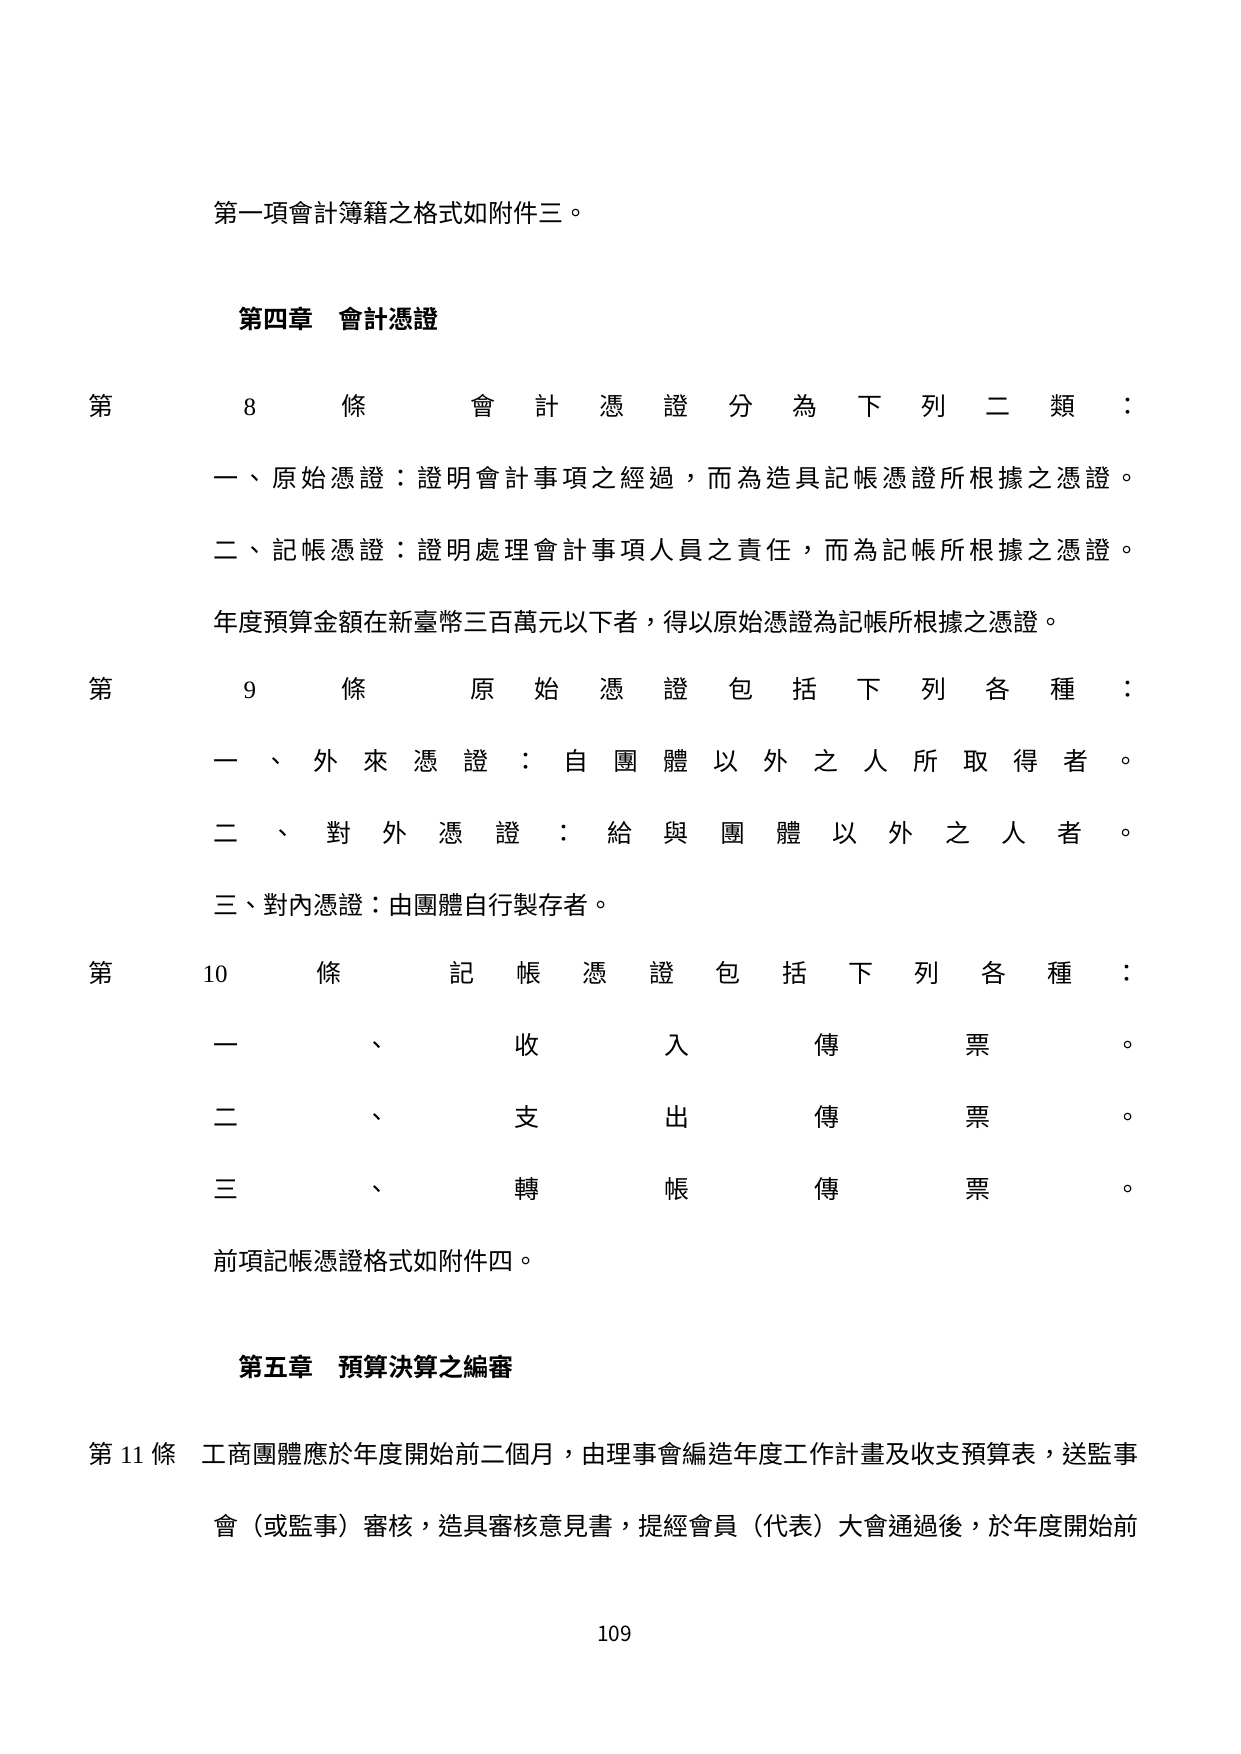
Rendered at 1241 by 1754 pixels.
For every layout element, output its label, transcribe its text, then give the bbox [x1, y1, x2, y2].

text 第五章 預算決算之編審 [239, 1324, 1140, 1386]
text 第一項會計簿籍之格式如附件三。 [89, 169, 1140, 232]
text 第 9 條 原始憑證包括下列各種： 一、外來憑證：自團體以外之人所取得者。 二、對外憑證：給與團體以外之人者。 三、對內憑證：由團體自行製存者。 [89, 646, 1140, 924]
text 第 11 條 工商團體應於年度開始前二個月，由理事會編造年度工作計畫及收支預算表，送監事會（或監事）審核，造具審核意見書，提經會員（代表）大會通過後，於年度開始前 [89, 1411, 1140, 1545]
text 第 8 條 會計憑證分為下列二類： 一、原始憑證：證明會計事項之經過，而為造具記帳憑證所根據之憑證。 二、記帳憑證：證明處理會計事項人員之責任，而為記帳所根據之憑證。 年度預算金額在新臺幣三百萬元以下者，得以原始憑證為記帳所根據之憑證。 [89, 363, 1140, 641]
text 第四章 會計憑證 [239, 276, 1140, 338]
text 第 10 條 記帳憑證包括下列各種： 一、收入傳票。 二、支出傳票。 三、轉帳傳票。 前項記帳憑證格式如附件四。 [89, 930, 1140, 1280]
